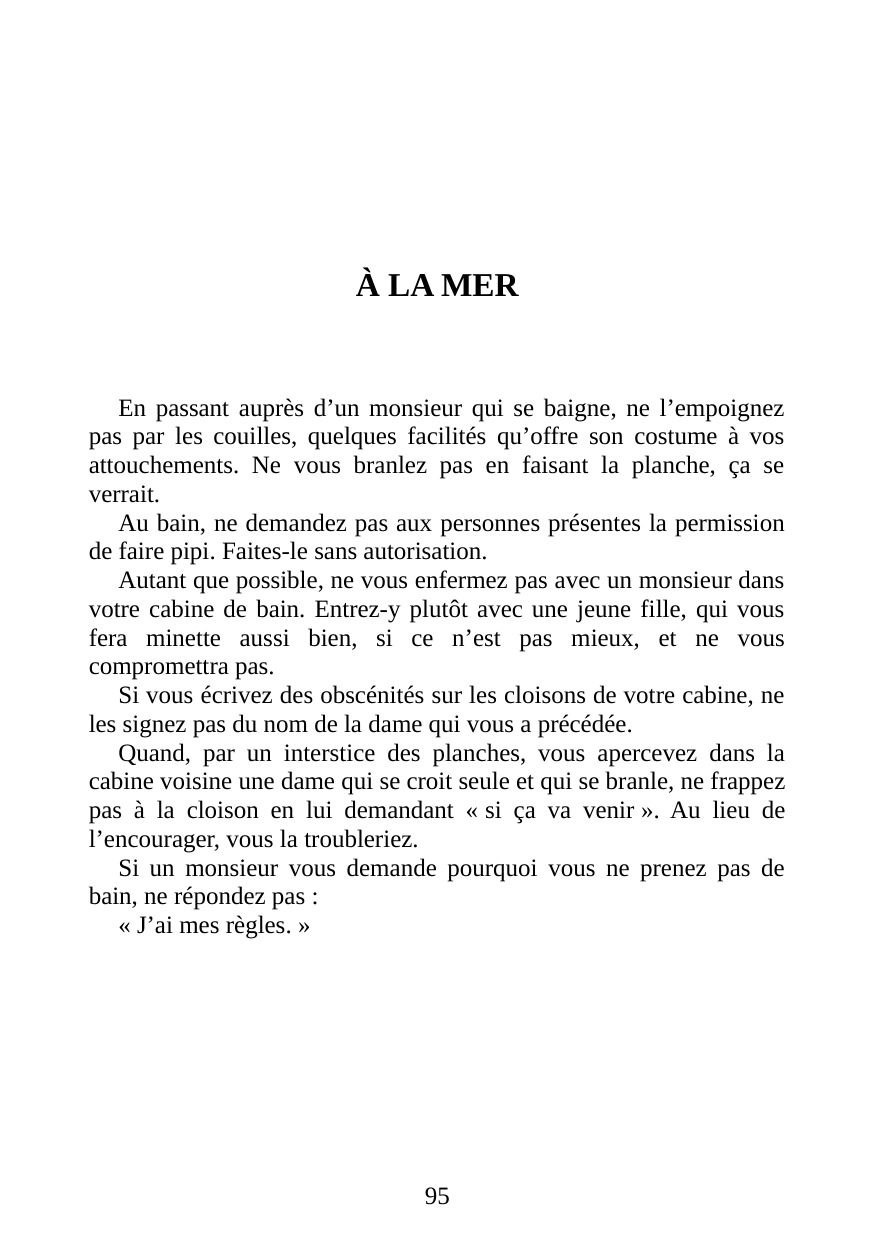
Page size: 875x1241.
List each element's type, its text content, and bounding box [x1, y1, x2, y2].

text Si un monsieur vous demande pourquoi vous ne prenez pas de bain, ne répondez pas : [88, 853, 786, 910]
text Quand, par un interstice des planches, vous apercevez dans la cabine voisine une dame qui se croit seule et qui se branle, ne frappez pas à la cloison en lui demandant « si ça va venir ». Au lieu de l’encourager, vous la troubleriez. [88, 738, 786, 853]
text Si vous écrivez des obscénités sur les cloisons de votre cabine, ne les signez pas du nom de la dame qui vous a précédée. [88, 680, 786, 738]
text Au bain, ne demandez pas aux personnes présentes la permission de faire pipi. Faites-le sans autorisation. [88, 508, 786, 565]
text « J’ai mes règles. » [88, 910, 786, 939]
text En passant auprès d’un monsieur qui se baigne, ne l’empoignez pas par les couilles, quelques facilités qu’offre son costume à vos attouchements. Ne vous branlez pas en faisant la planche, ça se verrait. [88, 393, 786, 508]
subtitle À LA MER [88, 266, 786, 304]
text Autant que possible, ne vous enfermez pas avec un monsieur dans votre cabine de bain. Entrez-y plutôt avec une jeune fille, qui vous fera minette aussi bien, si ce n’est pas mieux, et ne vous compromettra pas. [88, 565, 786, 680]
